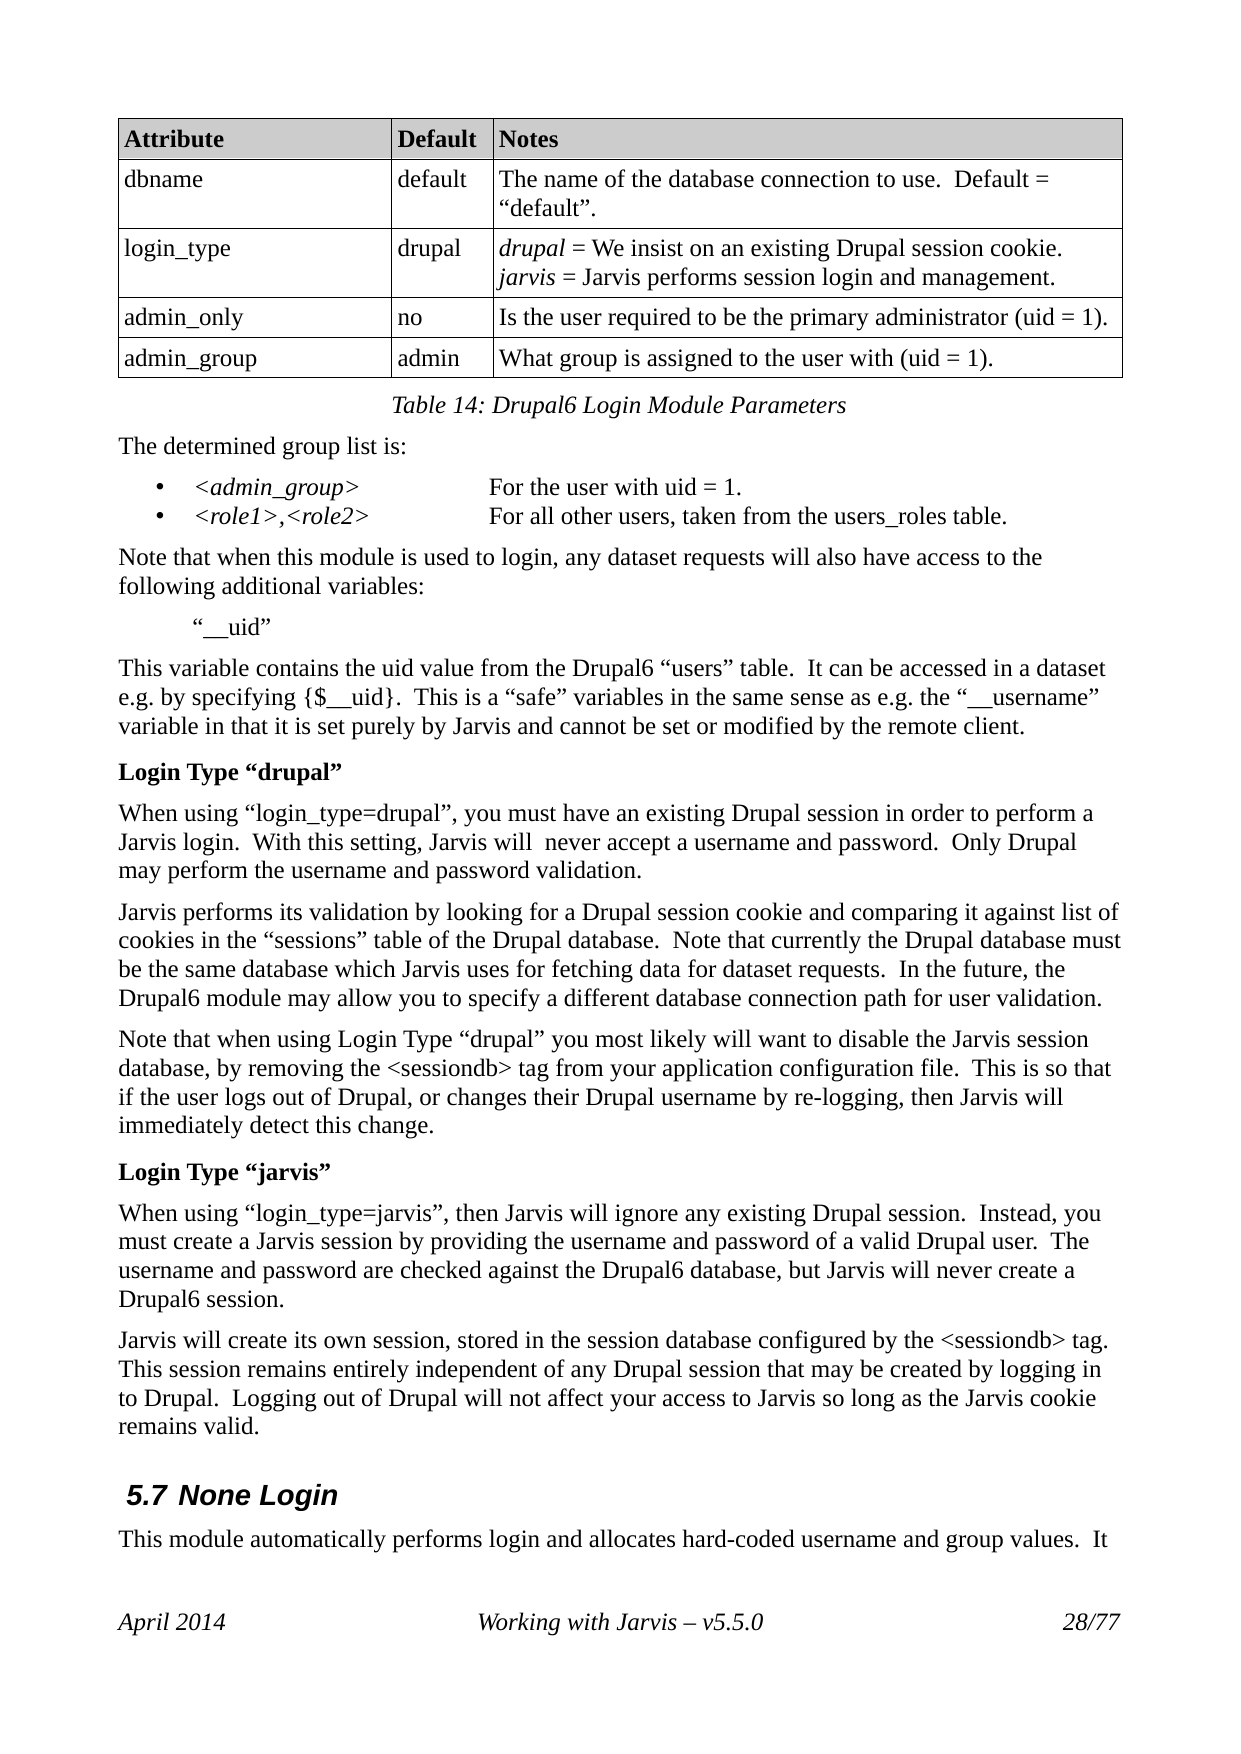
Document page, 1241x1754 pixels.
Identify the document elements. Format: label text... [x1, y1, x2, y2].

text This variable contains the uid value from the Drupal6 “users” table. It can be accessed in a dataset e.g. by specifying {$__uid}. This is a “safe” variables in the same sense as e.g. the “__username” variable in that it is set purely by Jarvis and cannot be set or modified by the remote client. [118, 653, 1122, 740]
text Table 14: Drupal6 Login Module Parameters [118, 390, 1122, 418]
text Note that when this module is used to login, any dataset requests will also have access to the following additional variables: [118, 542, 1122, 600]
list <role1>,<role2> For all other users, taken from the users_roles table. [156, 501, 1122, 530]
table_cell What group is assigned to the user with (uid = 1). [494, 338, 1122, 377]
table_cell admin [392, 338, 493, 377]
text Jarvis will create its own session, stored in the session database configured by the <sessiondb> tag. This session remains entirely independent of any Drupal session that may be created by logging in to Drupal. Logging out of Drupal will not affect your access to Jarvis so long as the Jarvis cookie remains valid. [118, 1325, 1122, 1440]
table_cell Is the user required to be the primary administrator (uid = 1). [494, 298, 1122, 337]
table_cell no [392, 298, 493, 337]
table_cell drupal [392, 229, 493, 297]
table_header Default [392, 119, 493, 158]
table_cell admin_group [119, 338, 391, 377]
text Jarvis performs its validation by looking for a Drupal session cookie and comparing it against list of cookies in the “sessions” table of the Drupal database. Note that currently the Drupal database must be the same database which Jarvis uses for fetching data for dataset requests. In the future, the Drupal6 module may allow you to specify a different database connection path for user validation. [118, 897, 1122, 1012]
text “__uid” [118, 612, 1122, 641]
subtitle Login Type “jarvis” [118, 1157, 1122, 1185]
table_cell The name of the database connection to use. Default = “default”. [494, 160, 1122, 227]
table_cell dbname [119, 160, 391, 227]
text When using “login_type=jarvis”, then Jarvis will ignore any existing Drupal session. Instead, you must create a Jarvis session by providing the username and password of a valid Drupal user. The username and password are checked against the Drupal6 database, but Jarvis will never create a Drupal6 session. [118, 1198, 1122, 1313]
text When using “login_type=drupal”, you must have an existing Drupal session in order to perform a Jarvis login. With this setting, Jarvis will never accept a username and password. Only Drupal may perform the username and password validation. [118, 798, 1122, 884]
table_header Notes [494, 119, 1122, 158]
table_cell default [392, 160, 493, 227]
subtitle None Login [118, 1478, 1122, 1511]
text Note that when using Login Type “drupal” you most likely will want to disable the Jarvis session database, by removing the <sessiondb> tag from your application configuration file. This is so that if the user logs out of Drupal, or changes their Drupal username by re-logging, then Jarvis will immediately detect this change. [118, 1024, 1122, 1139]
text The determined group list is: [118, 431, 1122, 460]
text This module automatically performs login and allocates hard-coded username and group values. It [118, 1524, 1122, 1552]
table_header Attribute [119, 119, 391, 158]
table_cell login_type [119, 229, 391, 297]
table_cell admin_only [119, 298, 391, 337]
subtitle Login Type “drupal” [118, 757, 1122, 786]
table_cell drupal = We insist on an existing Drupal session cookie. jarvis = Jarvis performs session login and management. [494, 229, 1122, 297]
list <admin_group> For the user with uid = 1. [156, 472, 1122, 501]
